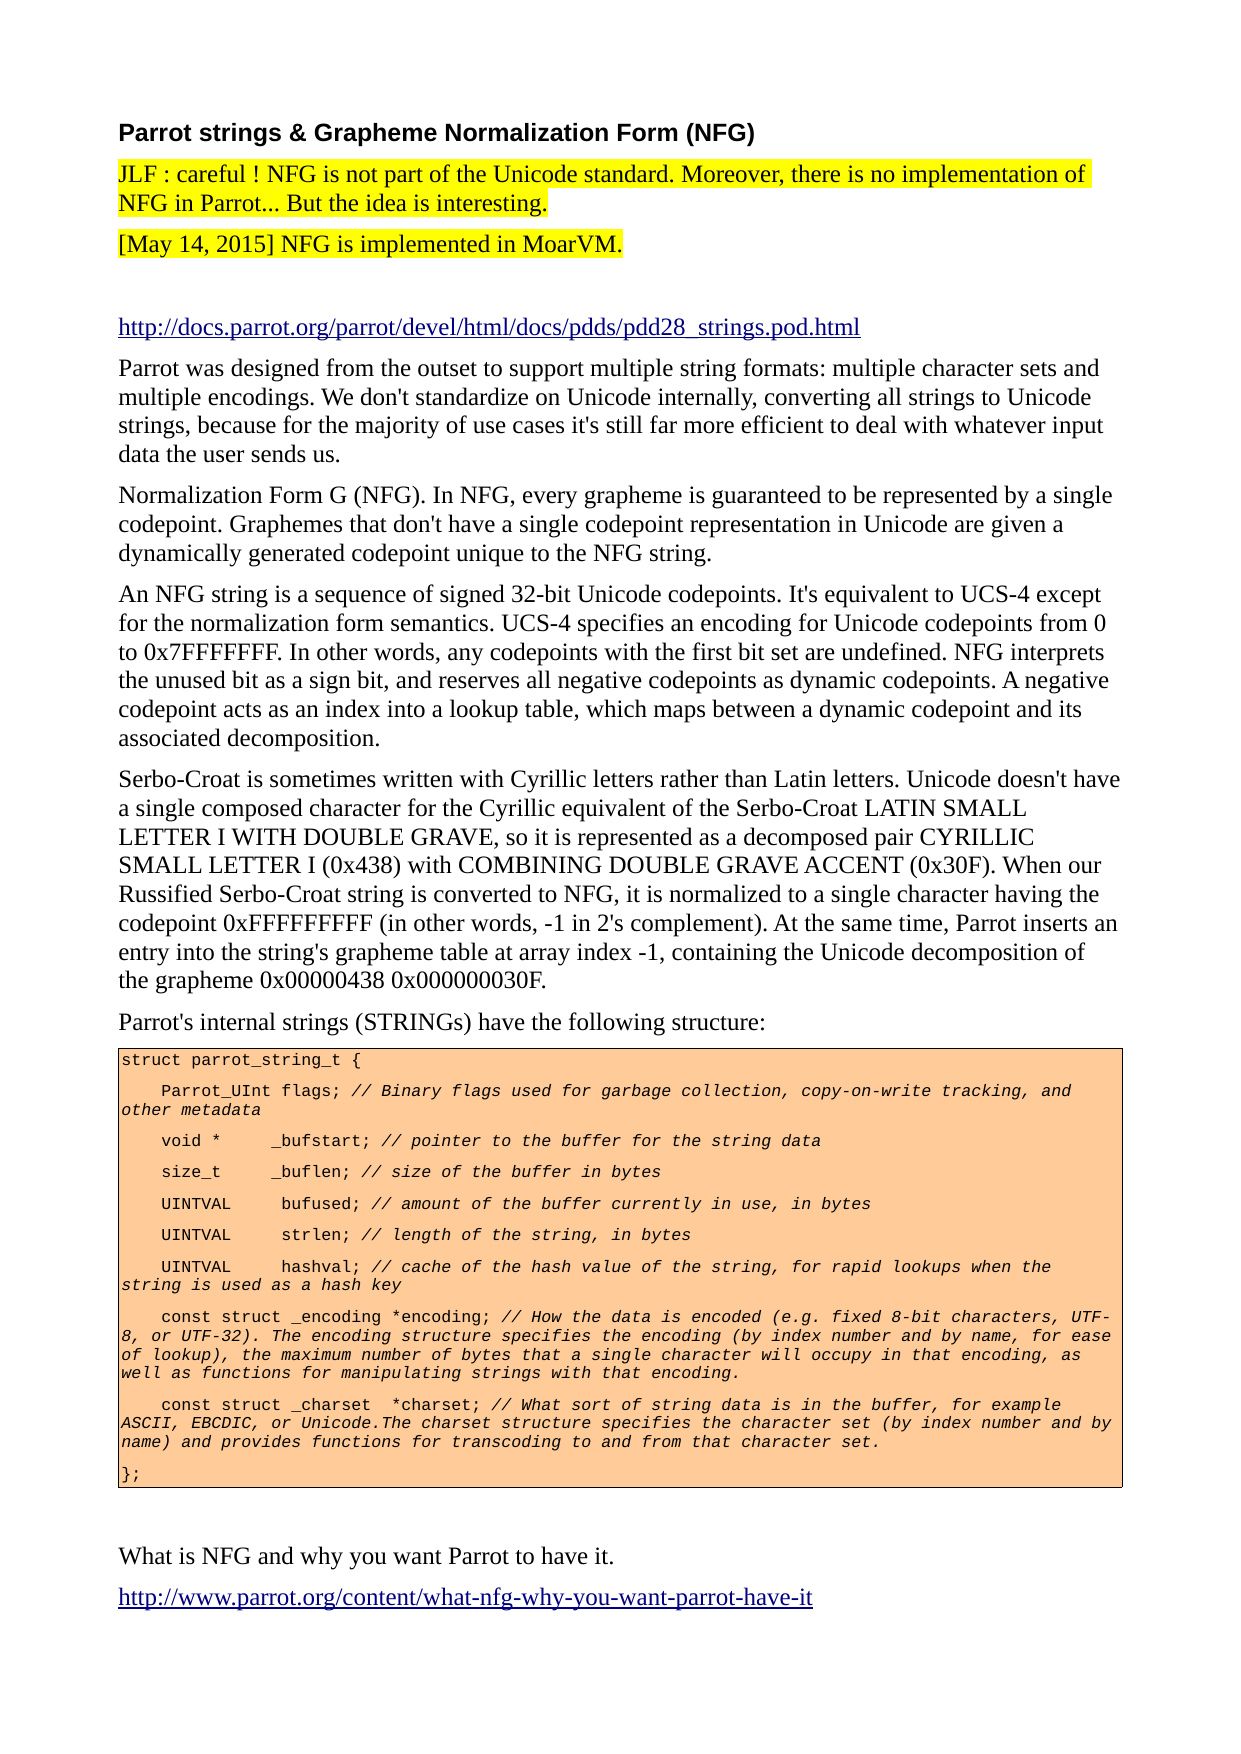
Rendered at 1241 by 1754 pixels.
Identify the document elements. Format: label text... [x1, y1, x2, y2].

text Serbo-Croat is sometimes written with Cyrillic letters rather than Latin letters. Unicode doesn't have a single composed character for the Cyrillic equivalent of the Serbo-Croat LATIN SMALL LETTER I WITH DOUBLE GRAVE, so it is represented as a decomposed pair CYRILLIC SMALL LETTER I (0x438) with COMBINING DOUBLE GRAVE ACCENT (0x30F). When our Russified Serbo-Croat string is converted to NFG, it is normalized to a single character having the codepoint 0xFFFFFFFFF (in other words, -1 in 2's complement). At the same time, Parrot inserts an entry into the string's grapheme table at array index -1, containing the Unicode decomposition of the grapheme 0x00000438 0x000000030F. [118, 764, 1122, 994]
text http://docs.parrot.org/parrot/devel/html/docs/pdds/pdd28_strings.pod.html [118, 312, 1122, 341]
text struct parrot_string_t { [119, 1049, 1122, 1070]
text Parrot's internal strings (STRINGs) have the following structure: [118, 1007, 1122, 1036]
text UINTVAL strlen; // length of the string, in bytes [119, 1224, 1122, 1246]
text size_t _buflen; // size of the buffer in bytes [119, 1161, 1122, 1183]
text http://www.parrot.org/content/what-nfg-why-you-want-parrot-have-it [118, 1582, 1122, 1611]
text const struct _charset *charset; // What sort of string data is in the buffer, for example ASCII, EBCDIC, or Unicode.The charset structure specifies the character set (by index number and by name) and provides functions for transcoding to and from that character set. [119, 1393, 1122, 1453]
text Parrot_UInt flags; // Binary flags used for garbage collection, copy-on-write tracking, and other metadata [119, 1079, 1122, 1120]
text UINTVAL bufused; // amount of the buffer currently in use, in bytes [119, 1192, 1122, 1214]
subtitle Parrot strings & Grapheme Normalization Form (NFG) [118, 118, 1122, 147]
text An NFG string is a sequence of signed 32-bit Unicode codepoints. It's equivalent to UCS-4 except for the normalization form semantics. UCS-4 specifies an encoding for Unicode codepoints from 0 to 0x7FFFFFFF. In other words, any codepoints with the first bit set are undefined. NFG interprets the unused bit as a sign bit, and reserves all negative codepoints as dynamic codepoints. A negative codepoint acts as an index into a lookup table, which maps between a dynamic codepoint and its associated decomposition. [118, 579, 1122, 752]
text }; [119, 1462, 1122, 1487]
text What is NFG and why you want Parrot to have it. [118, 1541, 1122, 1570]
text void * _bufstart; // pointer to the buffer for the string data [119, 1130, 1122, 1152]
text UINTVAL hashval; // cache of the hash value of the string, for rapid lookups when the string is used as a hash key [119, 1255, 1122, 1296]
text JLF : careful ! NFG is not part of the Unicode standard. Moreover, there is no implementation of NFG in Parrot... But the idea is interesting. [118, 159, 1122, 217]
text Normalization Form G (NFG). In NFG, every grapheme is guaranteed to be represented by a single codepoint. Graphemes that don't have a single codepoint representation in Unicode are given a dynamically generated codepoint unique to the NFG string. [118, 481, 1122, 567]
text const struct _encoding *encoding; // How the data is encoded (e.g. fixed 8-bit characters, UTF-8, or UTF-32). The encoding structure specifies the encoding (by index number and by name, for ease of lookup), the maximum number of bytes that a single character will occupy in that encoding, as well as functions for manipulating strings with that encoding. [119, 1305, 1122, 1384]
text [May 14, 2015] NFG is implemented in MoarVM. [118, 229, 1122, 258]
text Parrot was designed from the outset to support multiple string formats: multiple character sets and multiple encodings. We don't standardize on Unicode internally, converting all strings to Unicode strings, because for the majority of use cases it's still far more efficient to deal with whatever input data the user sends us. [118, 353, 1122, 468]
